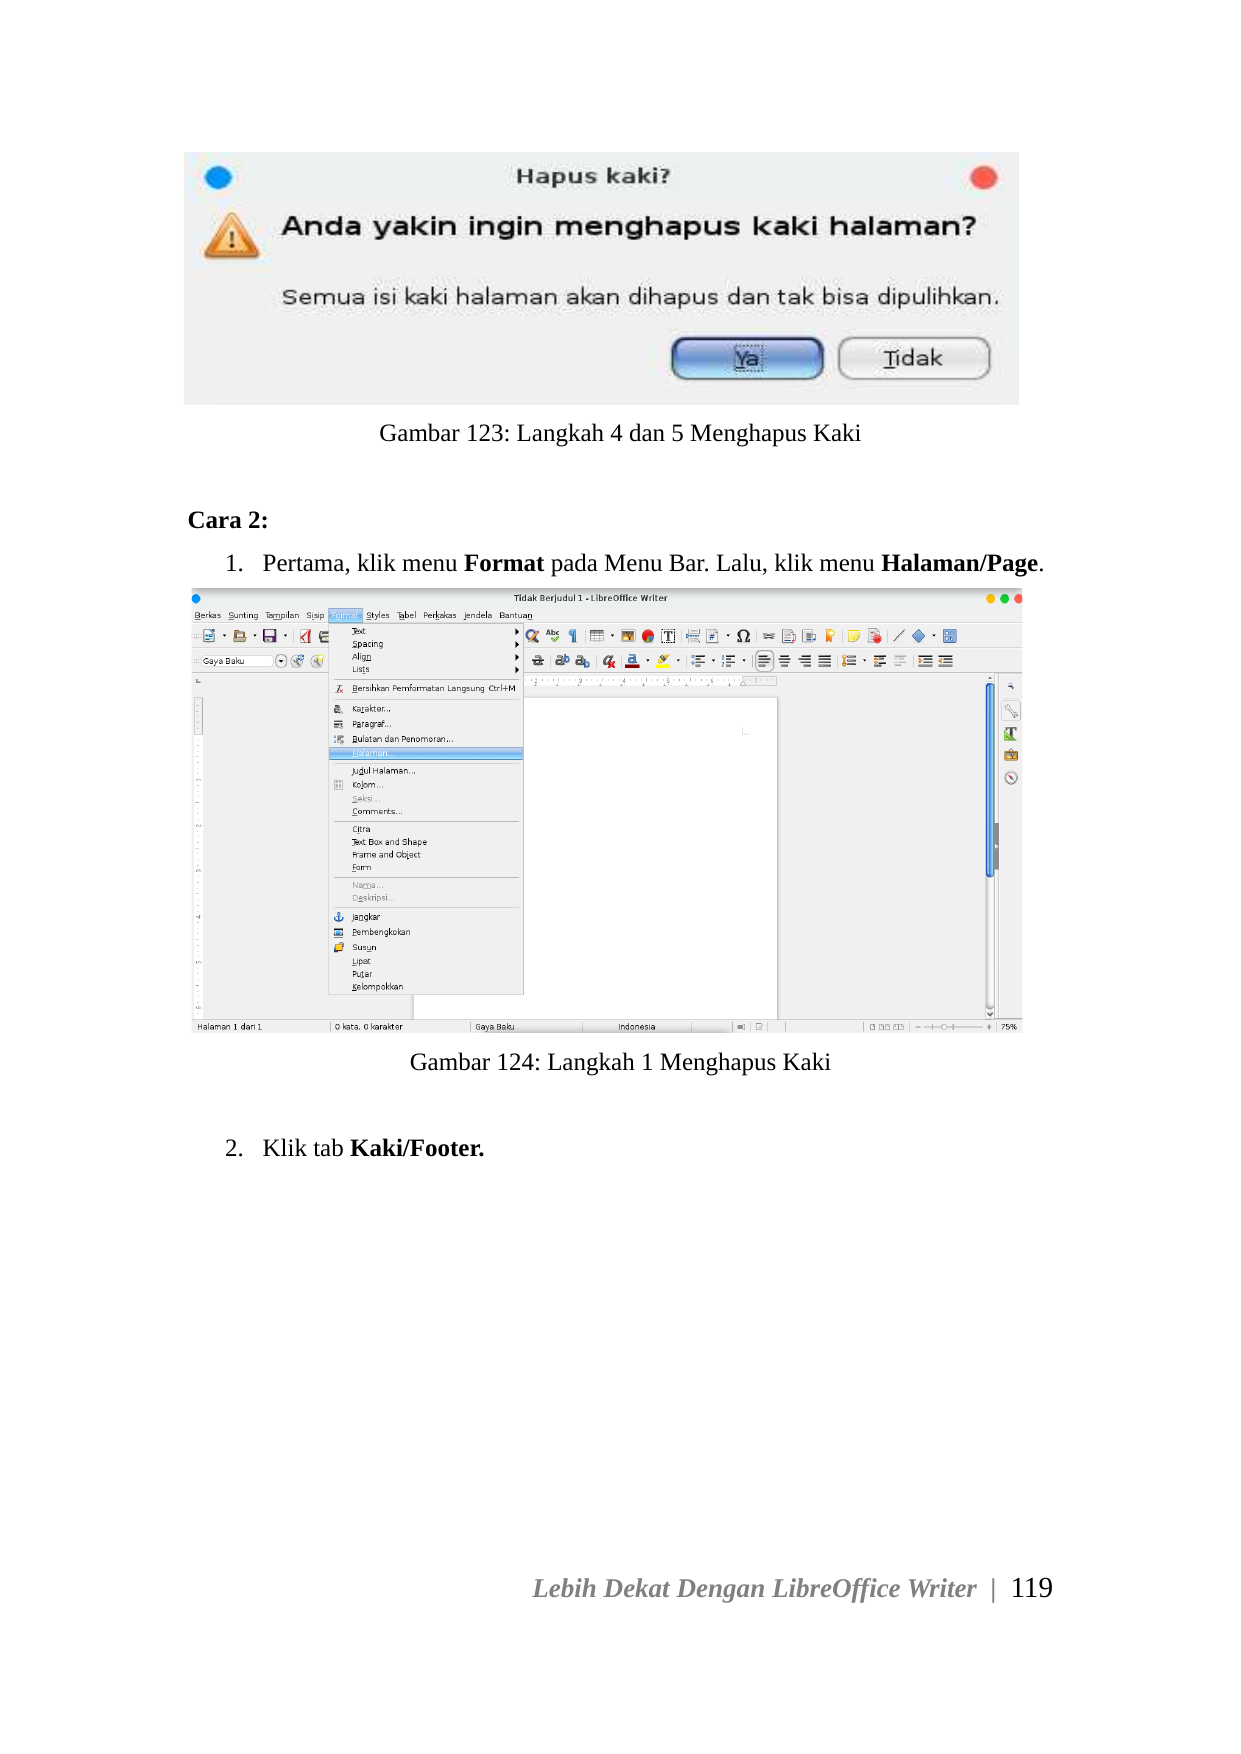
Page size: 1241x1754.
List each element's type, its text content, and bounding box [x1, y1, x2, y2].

text Cara 2: [187, 505, 1053, 533]
text Gambar 124: Langkah 1 Menghapus Kaki [187, 1033, 1053, 1075]
picture [191, 588, 1023, 1033]
list Pertama, klik menu Format pada Menu Bar. Lalu, klik menu Halaman/Page. [225, 548, 1053, 577]
picture [183, 152, 1020, 405]
text Gambar 123: Langkah 4 dan 5 Menghapus Kaki [187, 405, 1053, 447]
list Klik tab Kaki/Footer. [225, 1133, 1053, 1162]
